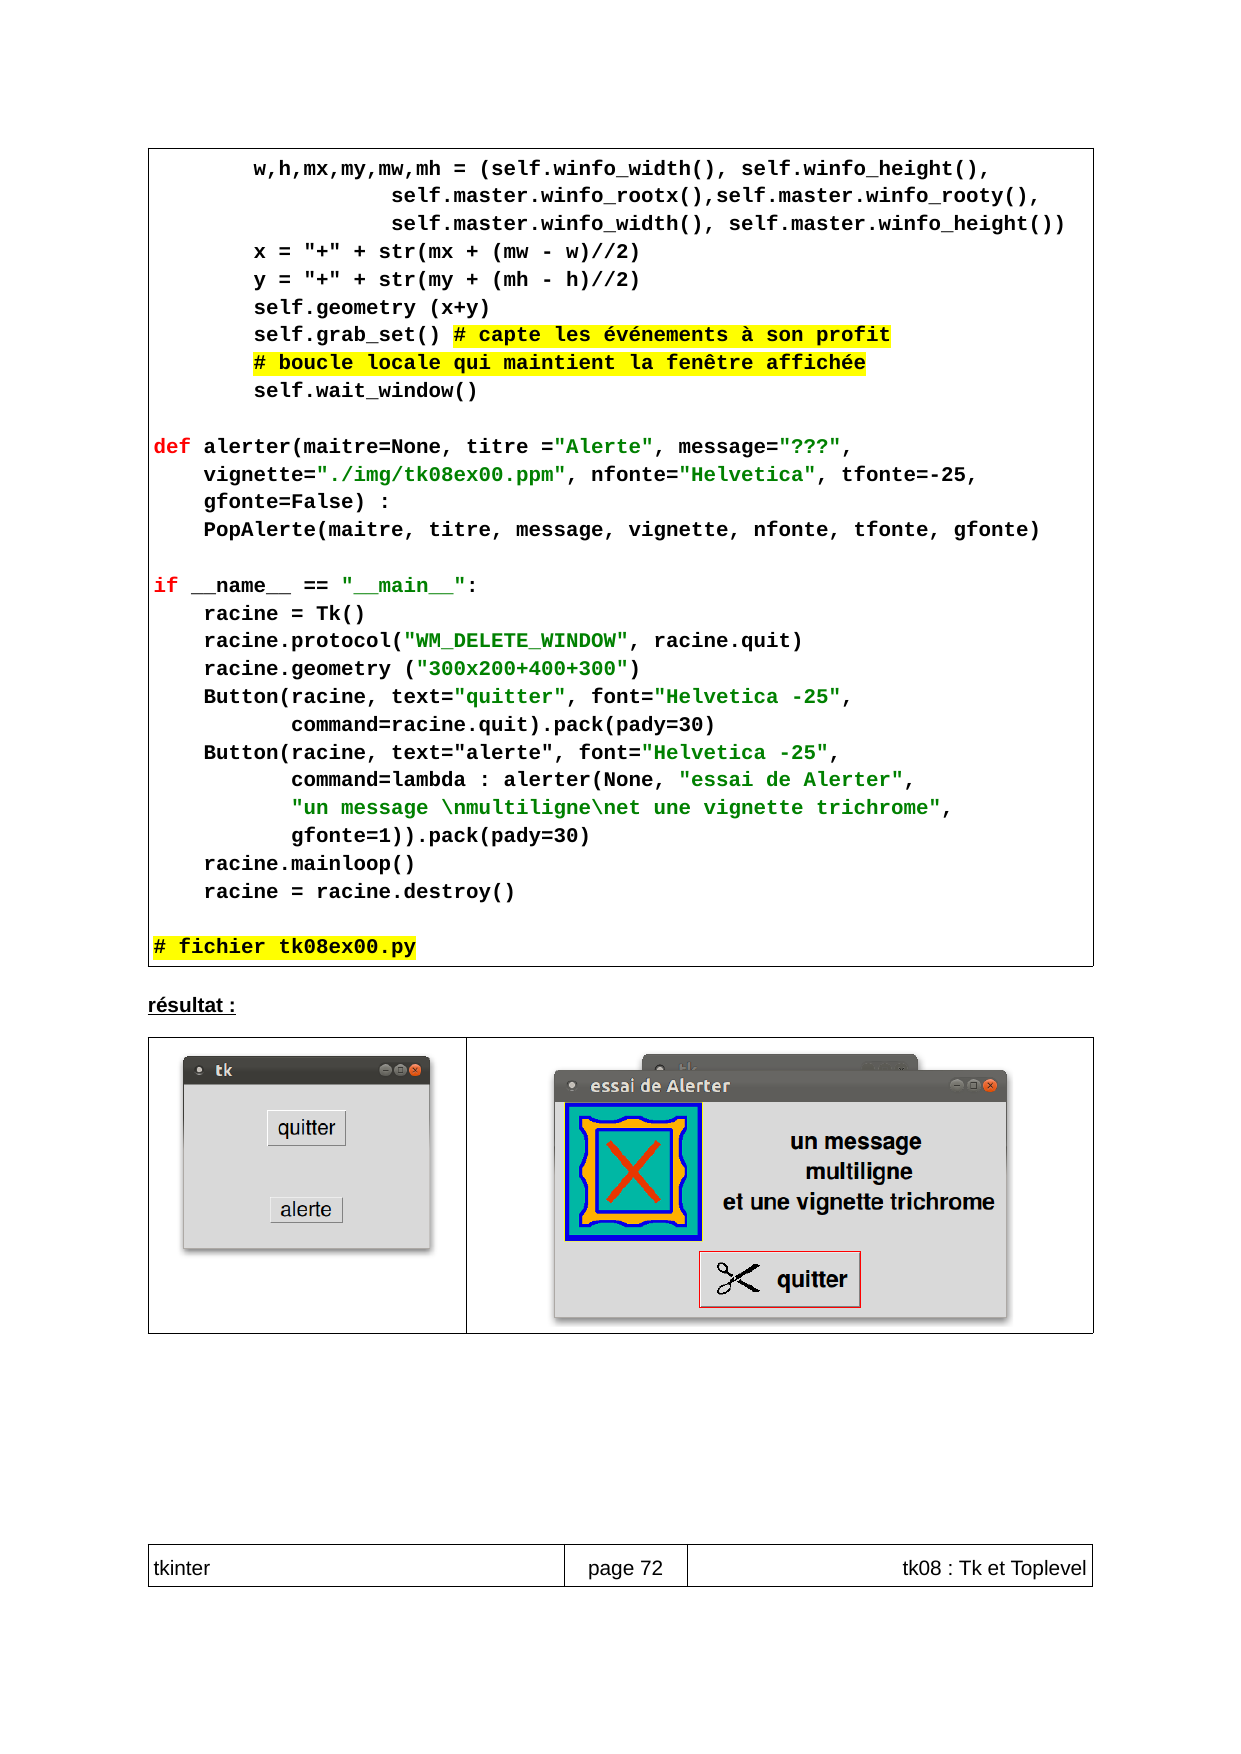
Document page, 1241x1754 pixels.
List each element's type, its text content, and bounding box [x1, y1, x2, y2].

text résultat : [148, 993, 1093, 1017]
picture [545, 1049, 1014, 1327]
table_header [149, 1038, 466, 1333]
table_header [467, 1038, 1093, 1333]
picture [175, 1049, 439, 1260]
table_header w,h,mx,my,mw,mh = (self.winfo_width(), self.winfo_height(), self.master.winfo_rootx(),self.master.winfo_rooty(), self.master.winfo_width(), self.master.winfo_height()) x = "+" + str(mx + (mw - w)//2) y = "+" + str(my + (mh - h)//2) self.geometry (x+y) self.grab_set() # capte les événements à son profit # boucle locale qui maintient la fenêtre affichée self.wait_window() def alerter(maitre=None, titre ="Alerte", message="???", vignette="./img/tk08ex00.ppm", nfonte="Helvetica", tfonte=-25, gfonte=False) : PopAlerte(maitre, titre, message, vignette, nfonte, tfonte, gfonte) if __name__ == "__main__": racine = Tk() racine.protocol("WM_DELETE_WINDOW", racine.quit) racine.geometry ("300x200+400+300") Button(racine, text="quitter", font="Helvetica -25", command=racine.quit).pack(pady=30) Button(racine, text="alerte", font="Helvetica -25", command=lambda : alerter(None, "essai de Alerter", "un message \nmultiligne\net une vignette trichrome", gfonte=1)).pack(pady=30) racine.mainloop() racine = racine.destroy() # fichier tk08ex00.py [149, 149, 1093, 966]
